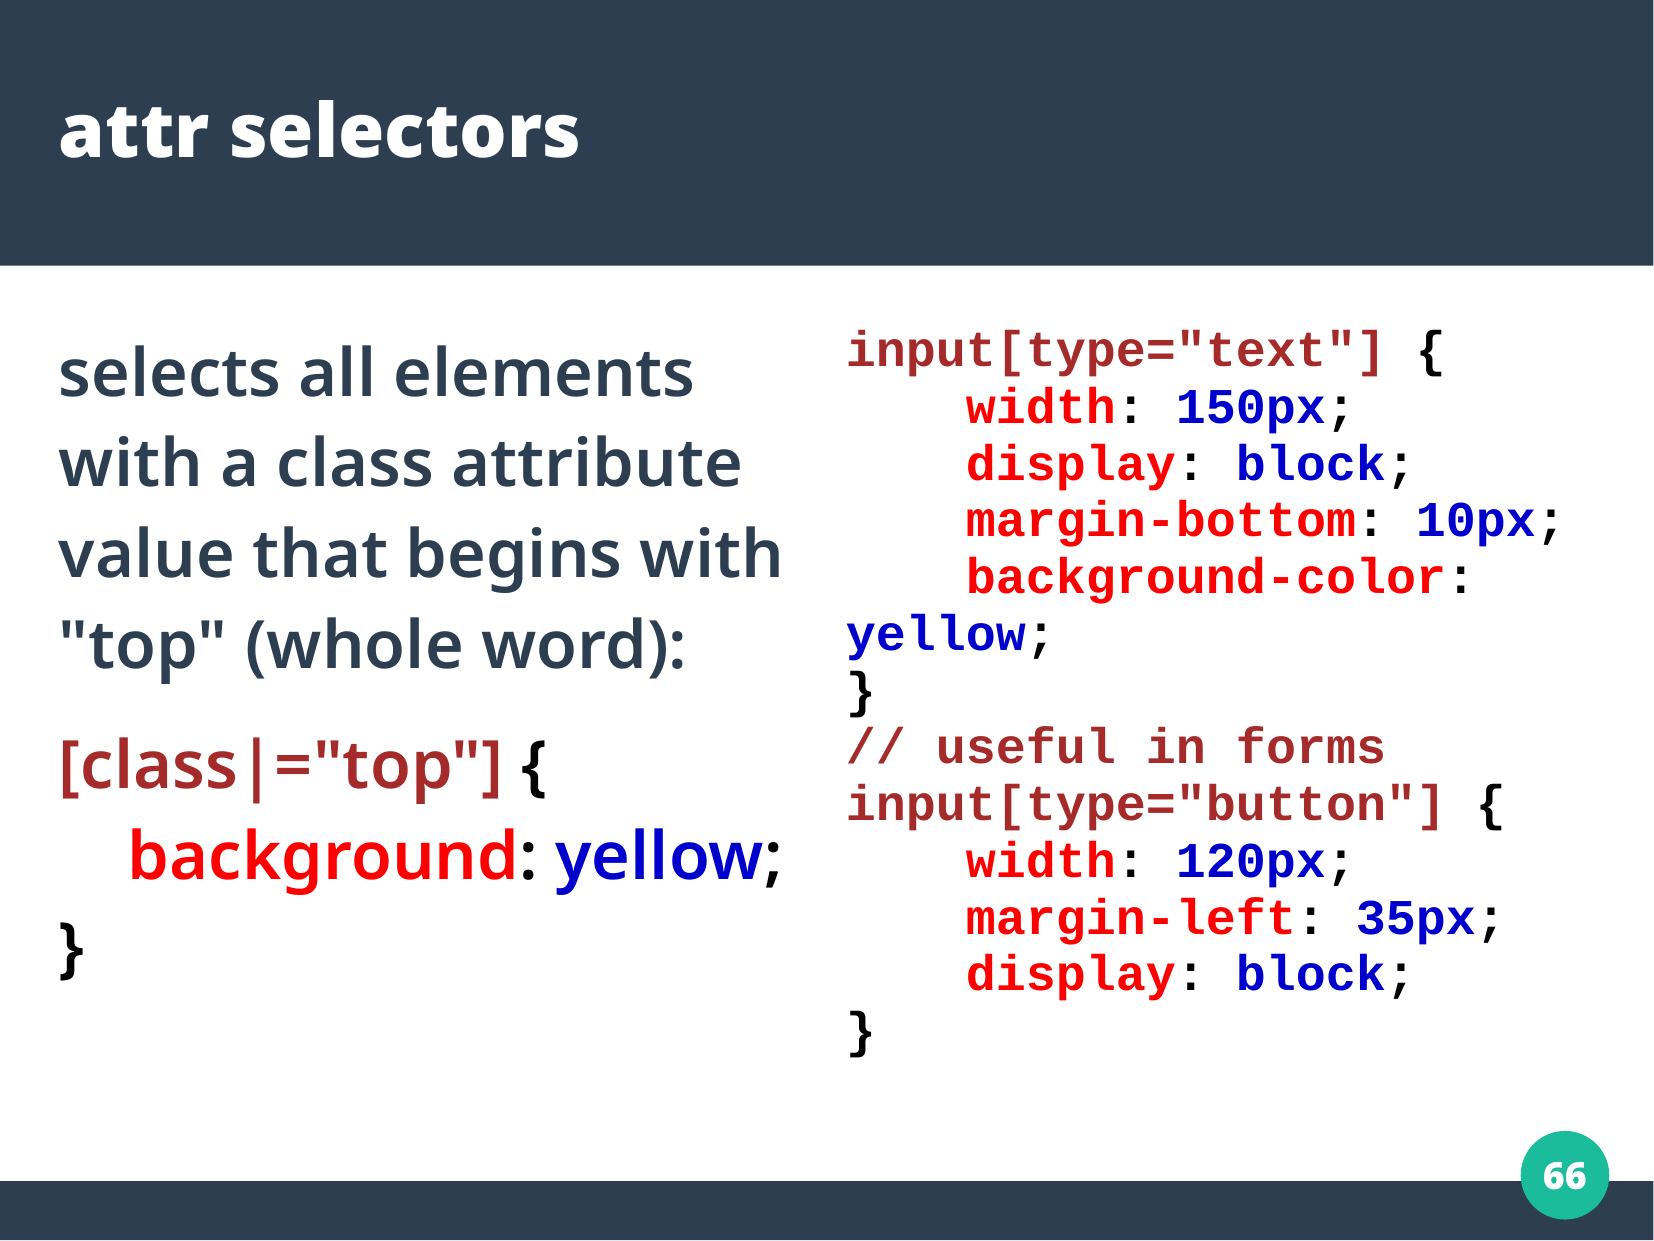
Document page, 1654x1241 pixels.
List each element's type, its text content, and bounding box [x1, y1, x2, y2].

title attr selectors [59, 49, 1595, 207]
list selects all elements with a class attribute value that begins with "top" (whole word): [class|="top"] { background: yellow; } [59, 324, 809, 1152]
list input[type="text"] { width: 150px; display: block; margin-bottom: 10px; background-color: yellow; } // useful in forms input[type="button"] { width: 120px; margin-left: 35px; display: block; } [845, 324, 1596, 1152]
